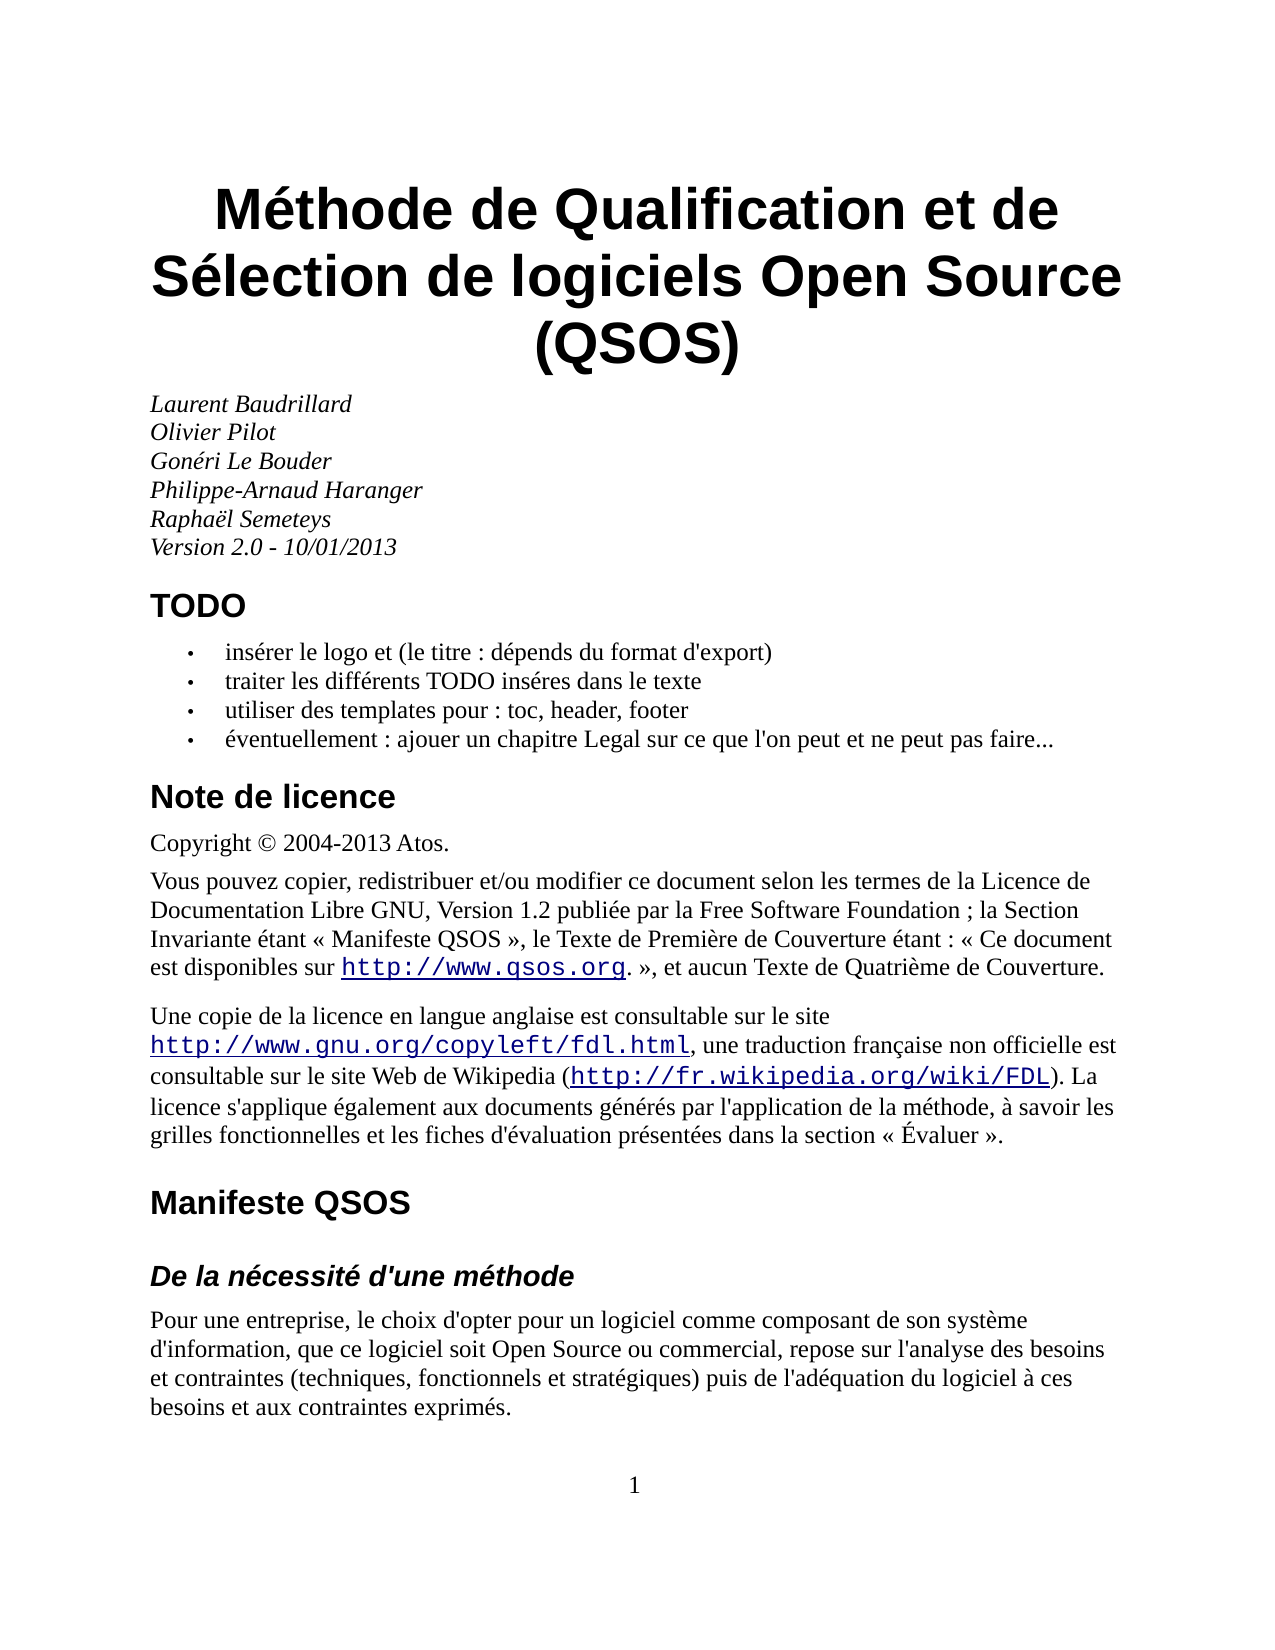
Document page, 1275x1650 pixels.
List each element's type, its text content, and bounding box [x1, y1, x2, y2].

list éventuellement : ajouer un chapitre Legal sur ce que l'on peut et ne peut pas faire... [187, 724, 1125, 752]
subtitle Note de licence [150, 777, 1125, 816]
subtitle De la nécessité d'une méthode [150, 1259, 1125, 1293]
title Méthode de Qualification et de Sélection de logiciels Open Source (QSOS) [150, 175, 1125, 376]
text Olivier Pilot [150, 417, 1125, 446]
list traiter les différents TODO inséres dans le texte [187, 666, 1125, 695]
text Pour une entreprise, le choix d'opter pour un logiciel comme composant de son système d'information, que ce logiciel soit Open Source ou commercial, repose sur l'analyse des besoins et contraintes (techniques, fonctionnels et stratégiques) puis de l'adéquation du logiciel à ces besoins et aux contraintes exprimés. [150, 1305, 1125, 1420]
text Version 2.0 - 10/01/2013 [150, 532, 1125, 561]
text Laurent Baudrillard [150, 389, 1125, 417]
text Gonéri Le Bouder [150, 446, 1125, 475]
subtitle Manifeste QSOS [150, 1183, 1125, 1222]
text Copyright © 2004-2013 Atos. [150, 828, 1125, 857]
text Raphaël Semeteys [150, 504, 1125, 532]
text Une copie de la licence en langue anglaise est consultable sur le site http://www.gnu.org/copyleft/fdl.html, une traduction française non officielle est consultable sur le site Web de Wikipedia (http://fr.wikipedia.org/wiki/FDL). La licence s'applique également aux documents générés par l'application de la méthode, à savoir les grilles fonctionnelles et les fiches d'évaluation présentées dans la section « Évaluer ». [150, 1001, 1125, 1149]
list insérer le logo et (le titre : dépends du format d'export) [187, 637, 1125, 666]
subtitle TODO [150, 586, 1125, 625]
text Philippe-Arnaud Haranger [150, 475, 1125, 504]
list utiliser des templates pour : toc, header, footer [187, 695, 1125, 724]
text Vous pouvez copier, redistribuer et/ou modifier ce document selon les termes de la Licence de Documentation Libre GNU, Version 1.2 publiée par la Free Software Foundation ; la Section Invariante étant « Manifeste QSOS », le Texte de Première de Couverture étant : « Ce document est disponibles sur http://www.qsos.org. », et aucun Texte de Quatrième de Couverture. [150, 866, 1125, 983]
